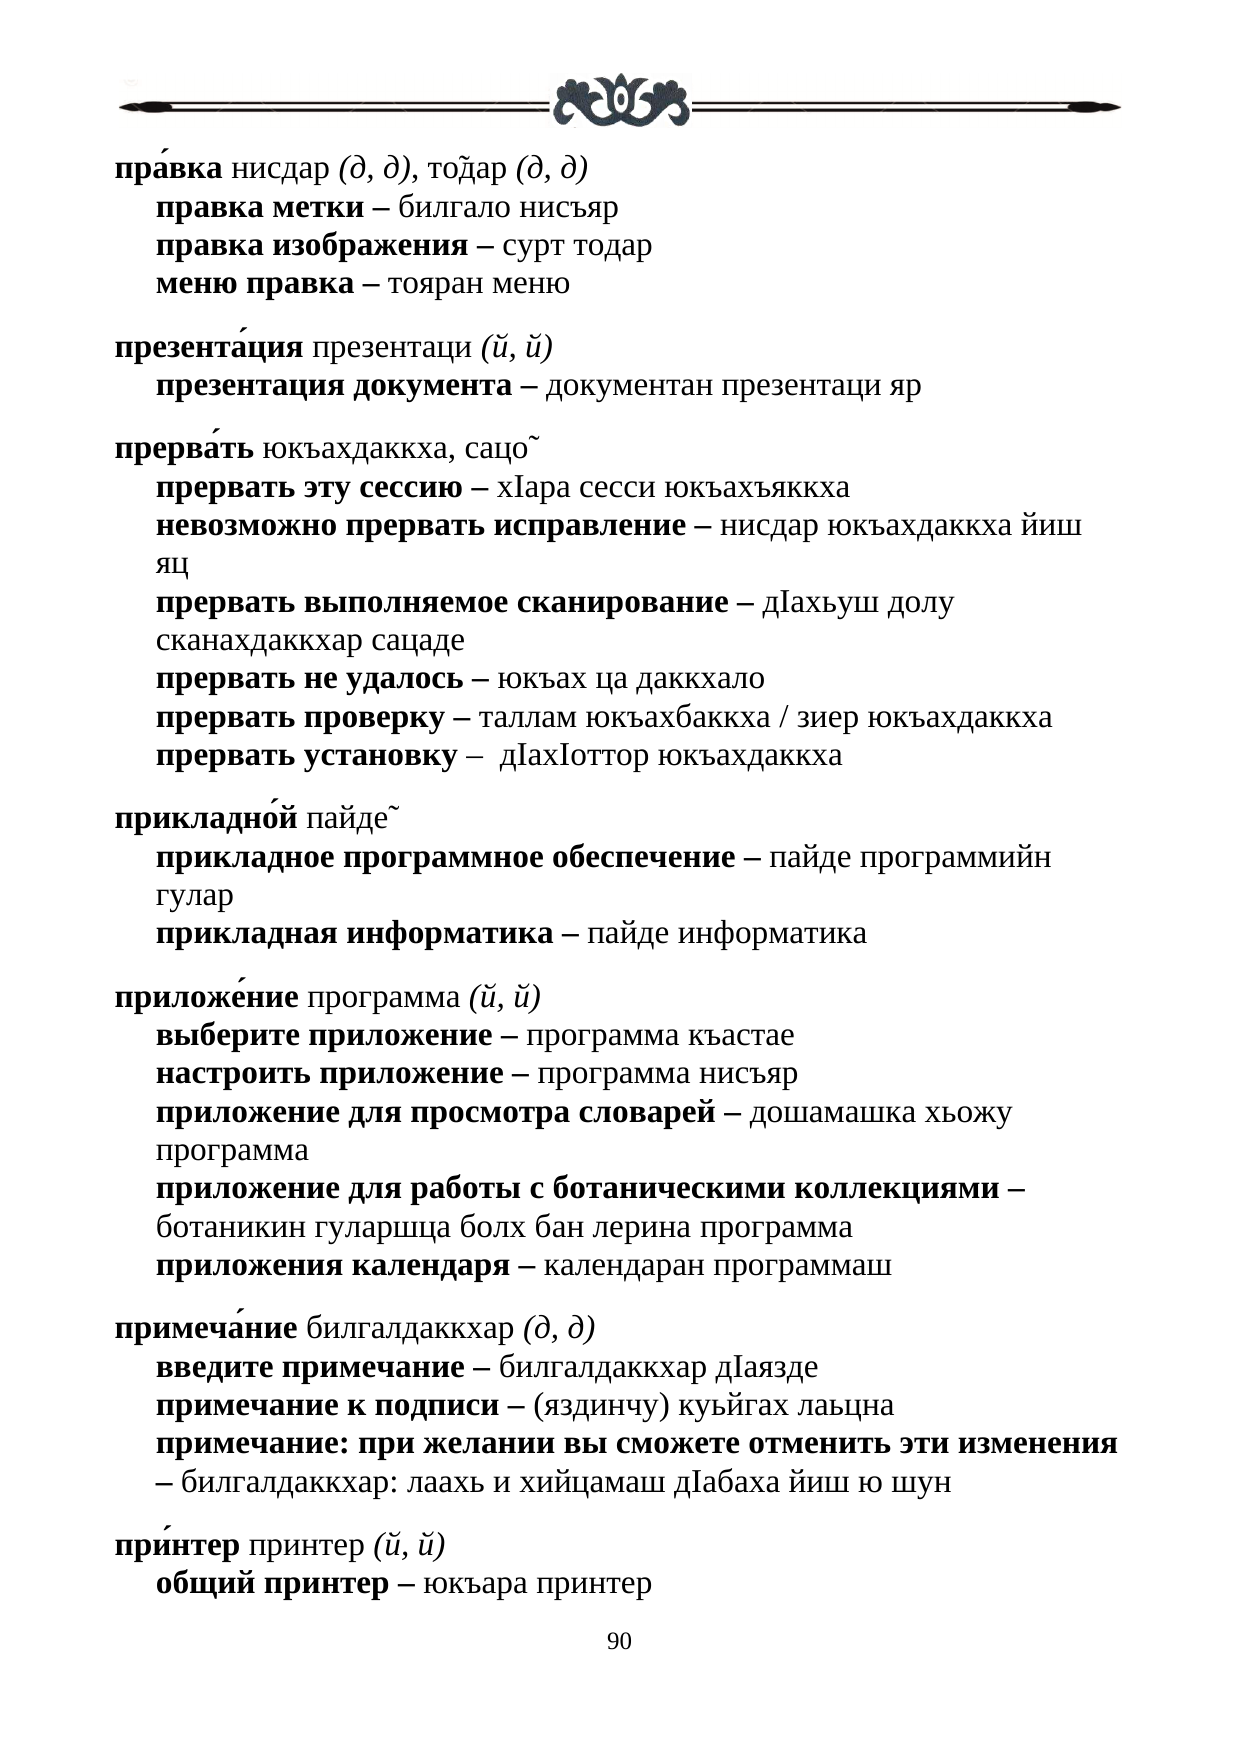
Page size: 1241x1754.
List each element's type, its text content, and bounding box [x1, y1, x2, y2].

text прикладно́й пайде̃ прикладное программное обеспечение – пайде программийн гулар прикладная информатика – пайде информатика [114, 798, 1122, 951]
text презента́ция презентаци (й, й) презентация документа – документан презентаци яр [114, 326, 1122, 403]
text пра́вка нисдар (д, д), то̃дар (д, д) правка метки – билгало нисъяр правка изображения – сурт тодар меню правка – тояран меню [114, 148, 1122, 301]
text прерва́ть юкъахдаккха, сацо̃ прервать эту сессию – хIара сесси юкъахъяккха невозможно прервать исправление – нисдар юкъахдаккха йиш яц прервать выполняемое сканирование – дIахьуш долу сканахдаккхар сацаде прервать не удалось – юкъах ца даккхало прервать проверку – таллам юкъахбаккха / зиер юкъахдаккха прервать установку – дIахIоттор юкъахдаккха [114, 428, 1122, 773]
text при́нтер принтер (й, й) общий принтер – юкъара принтер [114, 1524, 1122, 1601]
text примеча́ние билгалдаккхар (д, д) введите примечание – билгалдаккхар дIаязде примечание к подписи – (яздинчу) куьйгах лаьцна примечание: при желании вы сможете отменить эти изменения – билгалдаккхар: лаахь и хийцамаш дIабаха йиш ю шун [114, 1308, 1122, 1499]
text приложе́ние программа (й, й) выберите приложение – программа къастае настроить приложение – программа нисъяр приложение для просмотра словарей – дошамашка хьожу программа приложение для работы с ботаническими коллекциями – ботаникин гуларшца болх бан лерина программа приложения календаря – календаран программаш [114, 976, 1122, 1283]
